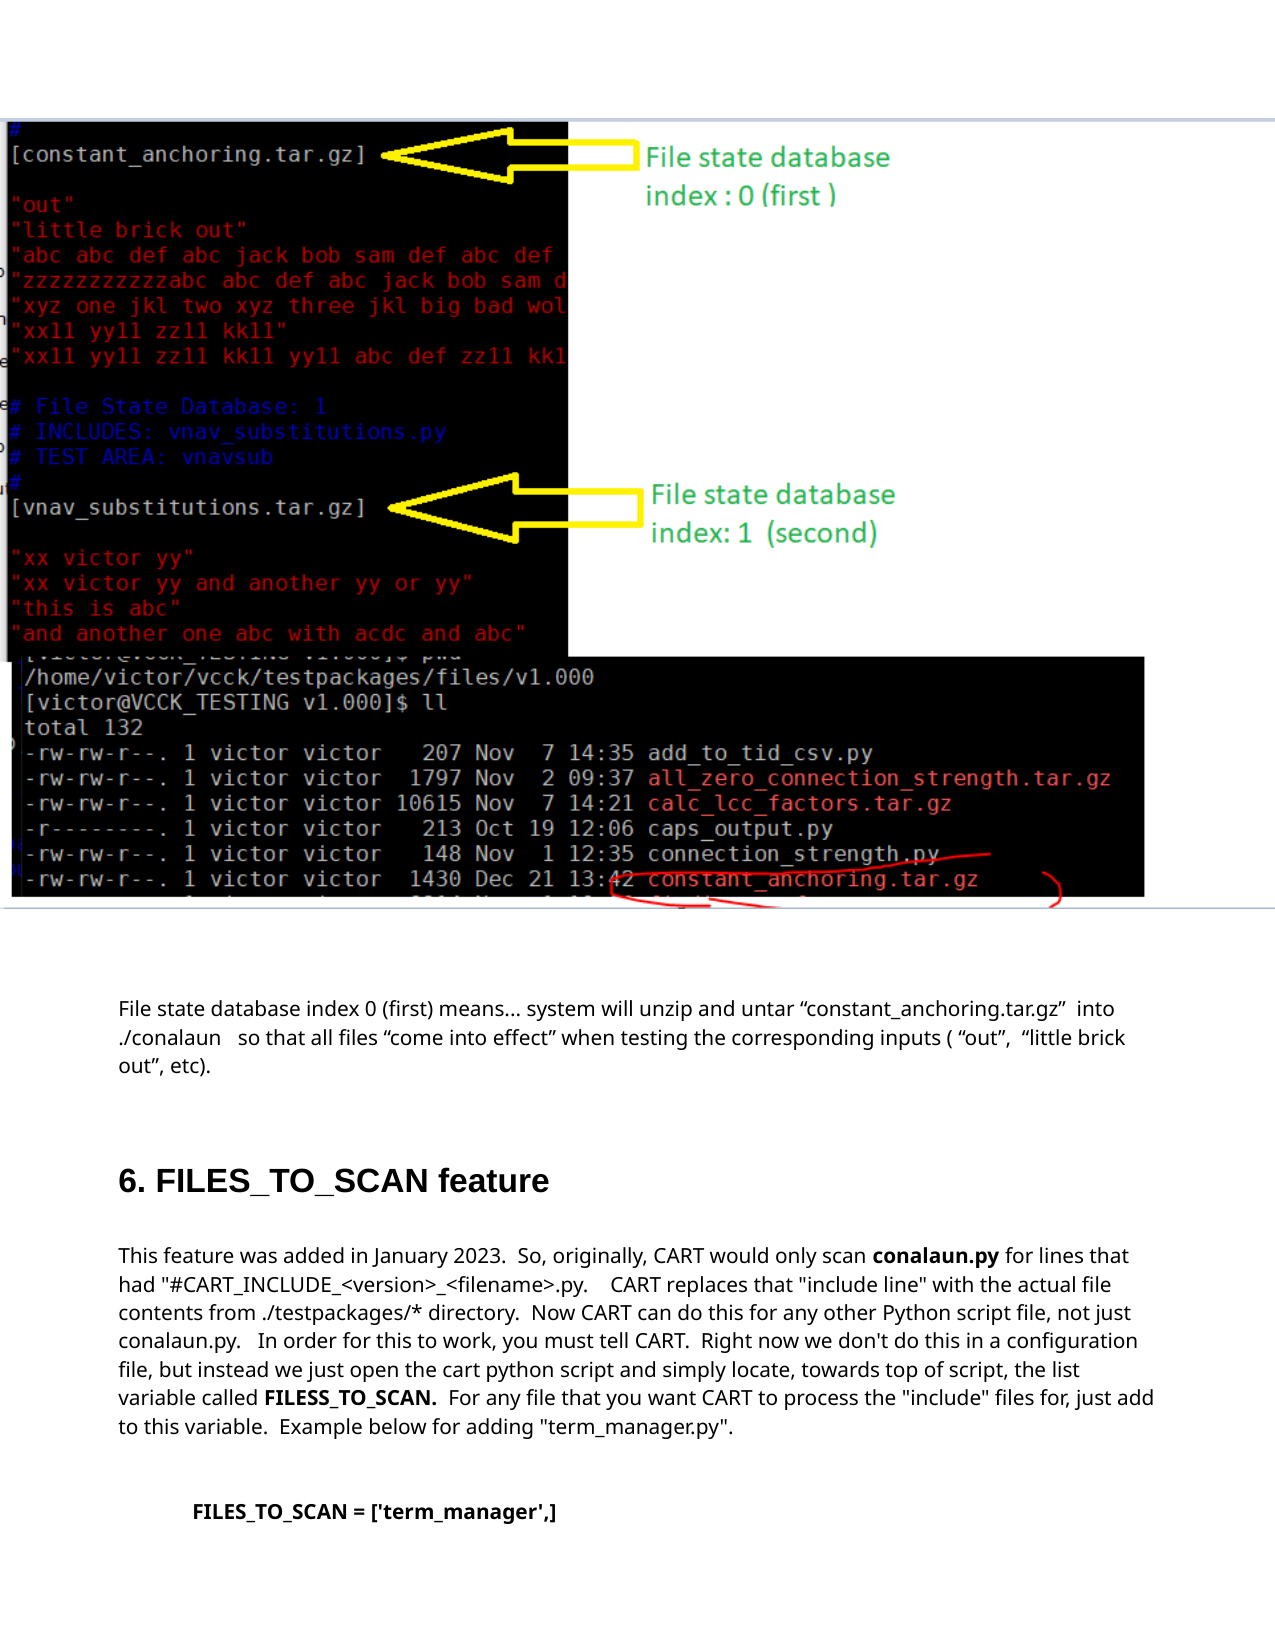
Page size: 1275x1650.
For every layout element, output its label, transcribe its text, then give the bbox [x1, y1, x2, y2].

text FILES_TO_SCAN = ['term_manager',] [118, 1469, 1157, 1526]
text This feature was added in January 2023. So, originally, CART would only scan conalaun.py for lines that had "#CART_INCLUDE_<version>_<filename>.py. CART replaces that "include line" with the actual file contents from ./testpackages/* directory. Now CART can do this for any other Python script file, not just conalaun.py. In order for this to work, you must tell CART. Right now we don't do this in a configuration file, but instead we just open the cart python script and simply locate, towards top of script, the list variable called FILESS_TO_SCAN. For any file that you want CART to process the "include" files for, just add to this variable. Example below for adding "term_manager.py". [118, 1241, 1157, 1440]
picture [0, 118, 1275, 909]
subtitle 6. FILES_TO_SCAN feature [118, 1161, 1157, 1200]
text File state database index 0 (first) means... system will unzip and untar “constant_anchoring.tar.gz” into ./conalaun so that all files “come into effect” when testing the corresponding inputs ( “out”, “little brick out”, etc). [118, 994, 1157, 1079]
